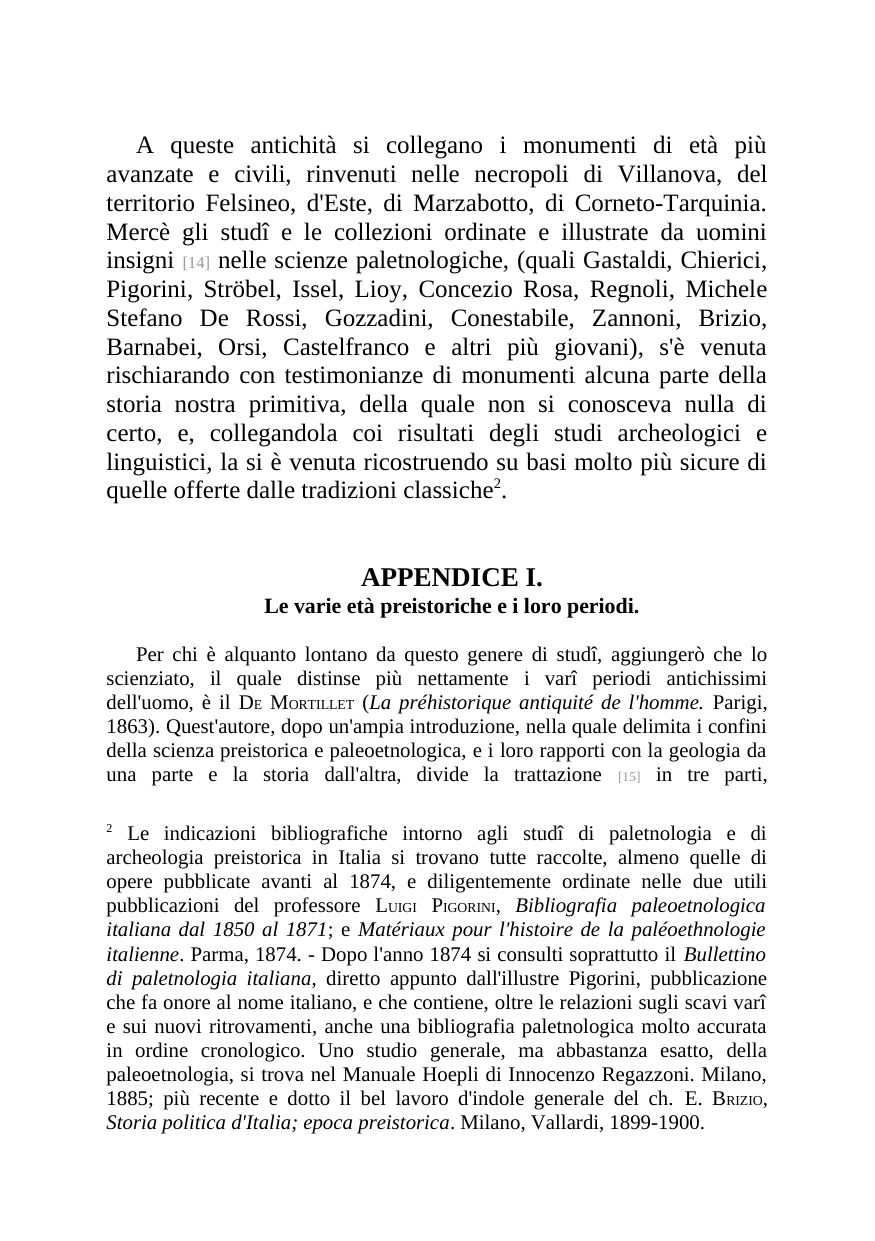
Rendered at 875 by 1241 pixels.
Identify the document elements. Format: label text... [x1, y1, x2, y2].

text Per chi è alquanto lontano da questo genere di studî, aggiungerò che lo scienziato, il quale distinse più nettamente i varî periodi antichissimi dell'uomo, è il De Mortillet (La préhistorique antiquité de l'homme. Parigi, 1863). Quest'autore, dopo un'ampia introduzione, nella quale delimita i confini della scienza preistorica e paleoetnologica, e i loro rapporti con la geologia da una parte e la storia dall'altra, divide la trattazione [15] in tre parti, [106, 642, 768, 786]
text Le indicazioni bibliografiche intorno agli studî di paletnologia e di archeologia preistorica in Italia si trovano tutte raccolte, almeno quelle di opere pubblicate avanti al 1874, e diligentemente ordinate nelle due utili pubblicazioni del professore Luigi Pigorini, Bibliografia paleoetnologica italiana dal 1850 al 1871; e Matériaux pour l'histoire de la paléoethnologie italienne. Parma, 1874. - Dopo l'anno 1874 si consulti soprattutto il Bullettino di paletnologia italiana, diretto appunto dall'illustre Pigorini, pubblicazione che fa onore al nome italiano, e che contiene, oltre le relazioni sugli scavi varî e sui nuovi ritrovamenti, anche una bibliografia paletnologica molto accurata in ordine cronologico. Uno studio generale, ma abbastanza esatto, della paleoetnologia, si trova nel Manuale Hoepli di Innocenzo Regazzoni. Milano, 1885; più recente e dotto il bel lavoro d'indole generale del ch. E. Brizio, Storia politica d'Italia; epoca preistorica. Milano, Vallardi, 1899-1900. [106, 821, 768, 1134]
subtitle Le varie età preistoriche e i loro periodi. [106, 593, 768, 618]
subtitle APPENDICE I. [106, 562, 768, 593]
text A queste antichità si collegano i monumenti di età più avanzate e civili, rinvenuti nelle necropoli di Villanova, del territorio Felsineo, d'Este, di Marzabotto, di Corneto-Tarquinia. Mercè gli studî e le collezioni ordinate e illustrate da uomini insigni [14] nelle scienze paletnologiche, (quali Gastaldi, Chierici, Pigorini, Ströbel, Issel, Lioy, Concezio Rosa, Regnoli, Michele Stefano De Rossi, Gozzadini, Conestabile, Zannoni, Brizio, Barnabei, Orsi, Castelfranco e altri più giovani), s'è venuta rischiarando con testimonianze di monumenti alcuna parte della storia nostra primitiva, della quale non si conosceva nulla di certo, e, collegandola coi risultati degli studi archeologici e linguistici, la si è venuta ricostruendo su basi molto più sicure di quelle offerte dalle tradizioni classiche. [106, 130, 768, 504]
